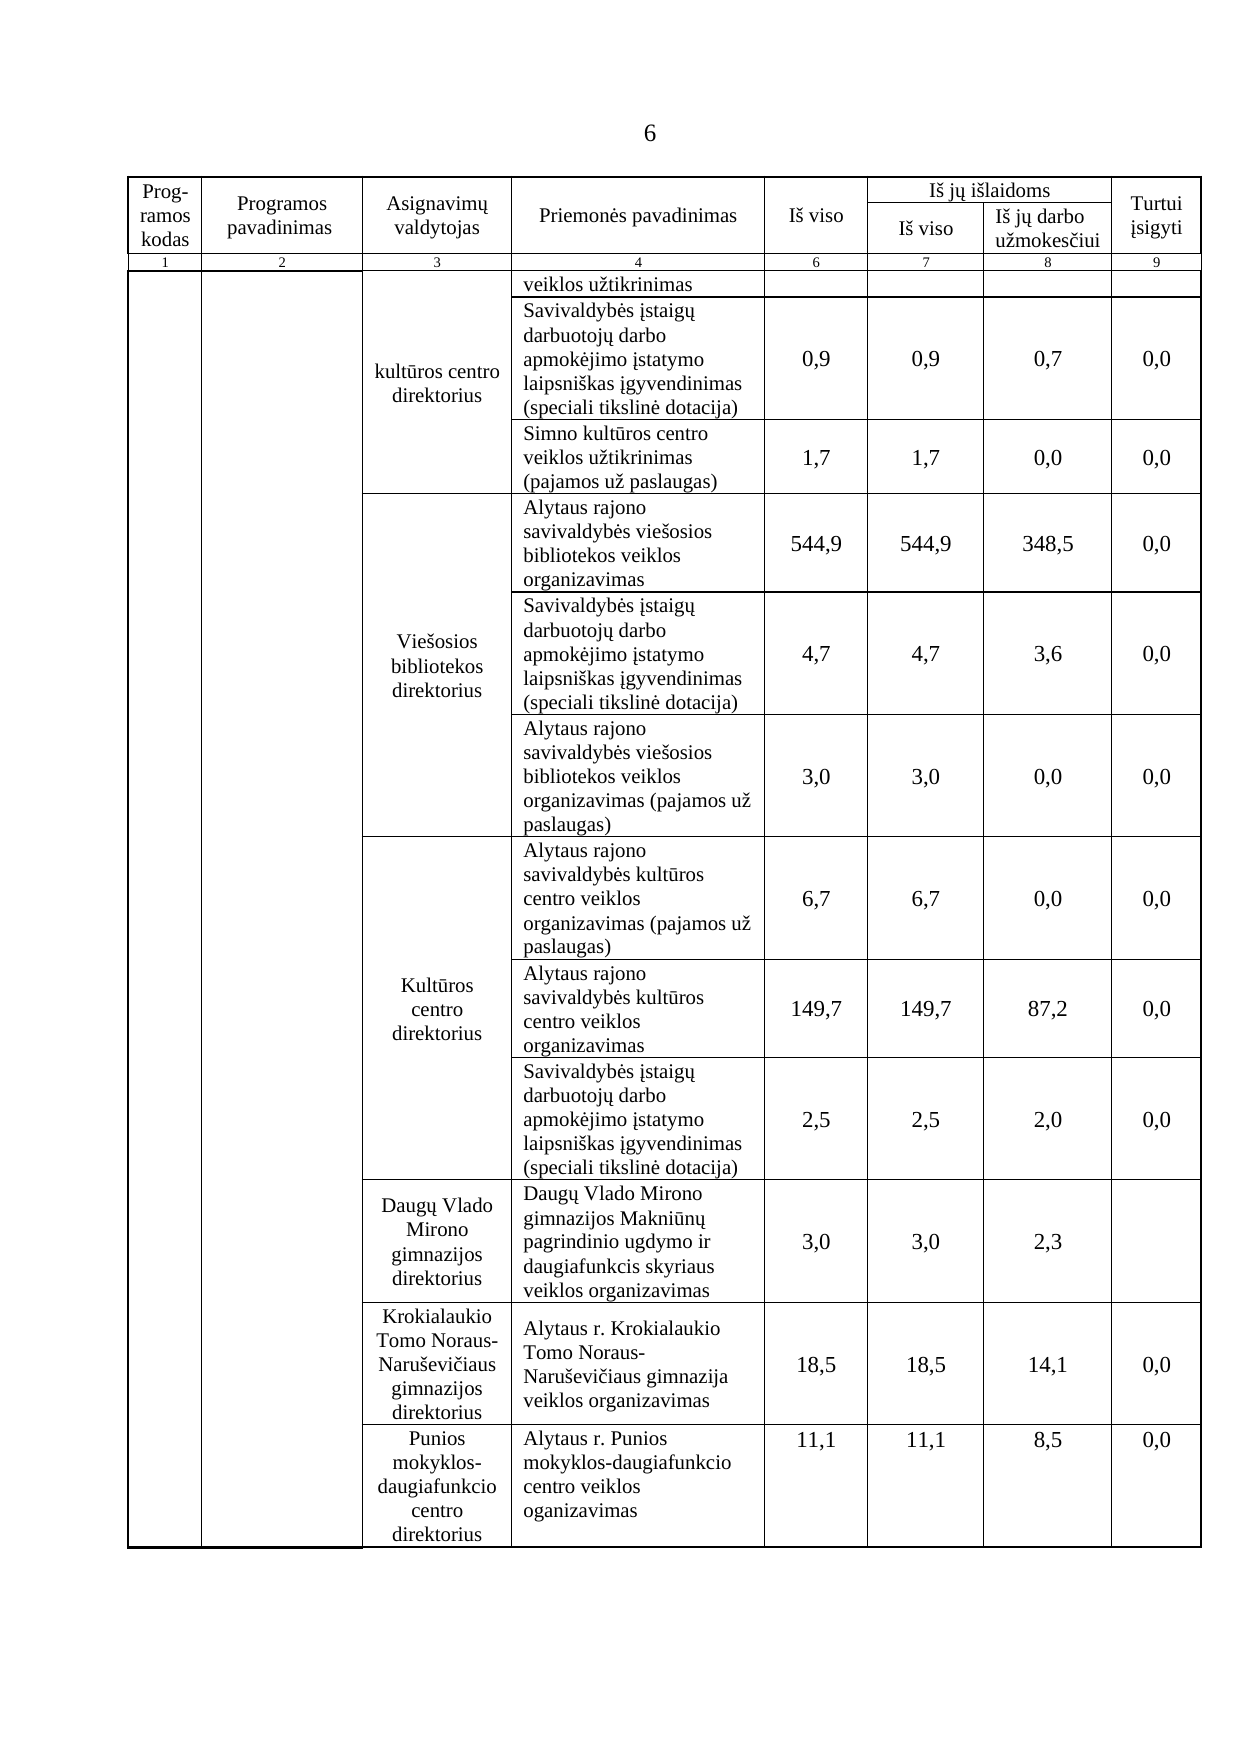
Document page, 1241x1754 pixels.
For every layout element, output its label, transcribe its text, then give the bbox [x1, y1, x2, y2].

table_cell 544,9 [868, 494, 983, 591]
table_cell Alytaus r. Punios mokyklos-daugiafunkcio centro veiklos oganizavimas [512, 1425, 764, 1546]
table_header Iš jų išlaidoms [868, 178, 1111, 202]
table_cell Alytaus r. Krokialaukio Tomo Noraus-Naruševičiaus gimnazija veiklos organizavimas [512, 1303, 764, 1424]
table_cell 0,0 [1112, 1058, 1200, 1179]
table_cell 0,0 [1112, 420, 1200, 493]
table_cell 3,0 [765, 1180, 867, 1302]
table_cell 0,0 [1112, 960, 1200, 1057]
table_cell 8 [984, 254, 1111, 270]
table_cell 348,5 [984, 494, 1111, 591]
table_cell 1,7 [868, 420, 983, 493]
table_cell 9 [1112, 254, 1201, 270]
table_cell Viešosios bibliotekos direktorius [363, 494, 511, 836]
table_cell 11,1 [868, 1425, 983, 1546]
table_cell Iš viso [868, 203, 983, 252]
table_cell 149,7 [765, 960, 867, 1057]
table_cell Daugų Vlado Mirono gimnazijos direktorius [363, 1180, 511, 1302]
table_cell Savivaldybės įstaigų darbuotojų darbo apmokėjimo įstatymo laipsniškas įgyvendinimas (speciali tikslinė dotacija) [512, 593, 764, 714]
table_cell 0,0 [1112, 494, 1200, 591]
table_cell 6,7 [765, 837, 867, 958]
table_cell Alytaus rajono savivaldybės kultūros centro veiklos organizavimas [512, 960, 764, 1057]
table_cell 4 [512, 254, 764, 270]
table_header Priemonės pavadinimas [512, 178, 764, 252]
table_cell 14,1 [984, 1303, 1111, 1424]
table_cell 1 [129, 254, 201, 270]
table_cell [129, 272, 201, 1546]
table_cell 0,0 [1112, 298, 1200, 419]
table_cell Simno kultūros centro veiklos užtikrinimas (pajamos už paslaugas) [512, 420, 764, 493]
table_cell 0,0 [1112, 715, 1200, 836]
table_cell 0,0 [1112, 1425, 1200, 1546]
table_cell kultūros centro direktorius [363, 271, 511, 493]
table_cell 4,7 [765, 593, 867, 714]
table_cell 2,5 [765, 1058, 867, 1179]
table_cell [1112, 271, 1200, 296]
table_cell 3,6 [984, 593, 1111, 714]
table_cell Savivaldybės įstaigų darbuotojų darbo apmokėjimo įstatymo laipsniškas įgyvendinimas (speciali tikslinė dotacija) [512, 1058, 764, 1179]
table_cell 11,1 [765, 1425, 867, 1546]
table_cell Daugų Vlado Mirono gimnazijos Makniūnų pagrindinio ugdymo ir daugiafunkcis skyriaus veiklos organizavimas [512, 1180, 764, 1302]
table_header Turtui įsigyti [1112, 178, 1200, 252]
table_cell 3,0 [868, 1180, 983, 1302]
table_cell 0,9 [868, 298, 983, 419]
table_cell 544,9 [765, 494, 867, 591]
table_cell 3,0 [765, 715, 867, 836]
table_cell 7 [868, 254, 983, 270]
table_header Asignavimų valdytojas [363, 178, 511, 252]
table_cell [984, 271, 1111, 296]
table_cell 18,5 [868, 1303, 983, 1424]
table_cell Punios mokyklos-daugiafunkcio centro direktorius [363, 1425, 511, 1546]
table_cell 87,2 [984, 960, 1111, 1057]
table_cell Alytaus rajono savivaldybės kultūros centro veiklos organizavimas (pajamos už paslaugas) [512, 837, 764, 958]
table_cell 2 [202, 254, 362, 270]
table_cell Iš jų darbo užmokesčiui [984, 203, 1111, 252]
table_cell Kultūros centro direktorius [363, 837, 511, 1179]
table_cell 18,5 [765, 1303, 867, 1424]
table_cell 3 [363, 254, 511, 270]
table_cell 8,5 [984, 1425, 1111, 1546]
table_header Programos pavadinimas [202, 178, 362, 252]
table_cell 1,7 [765, 420, 867, 493]
table_cell 6,7 [868, 837, 983, 958]
table_cell 0,7 [984, 298, 1111, 419]
table_cell [868, 271, 983, 296]
table_cell 0,0 [1112, 837, 1200, 958]
table_cell 0,0 [984, 837, 1111, 958]
table_cell 6 [765, 254, 867, 270]
table_cell Alytaus rajono savivaldybės viešosios bibliotekos veiklos organizavimas (pajamos už paslaugas) [512, 715, 764, 836]
table_cell 4,7 [868, 593, 983, 714]
table_cell 0,0 [984, 715, 1111, 836]
table_cell Krokialaukio Tomo Noraus-Naruševičiaus gimnazijos direktorius [363, 1303, 511, 1424]
table_cell [202, 272, 362, 1546]
table_cell Savivaldybės įstaigų darbuotojų darbo apmokėjimo įstatymo laipsniškas įgyvendinimas (speciali tikslinė dotacija) [512, 298, 764, 419]
table_cell 0,0 [1112, 593, 1200, 714]
table_cell 3,0 [868, 715, 983, 836]
table_cell veiklos užtikrinimas [512, 271, 764, 296]
table_cell 2,0 [984, 1058, 1111, 1179]
table_cell 2,5 [868, 1058, 983, 1179]
table_cell 149,7 [868, 960, 983, 1057]
table_cell 0,0 [984, 420, 1111, 493]
table_cell [765, 271, 867, 296]
table_cell Alytaus rajono savivaldybės viešosios bibliotekos veiklos organizavimas [512, 494, 764, 591]
table_cell 0,9 [765, 298, 867, 419]
table_header Prog-ramos kodas [129, 178, 201, 252]
table_cell 0,0 [1112, 1303, 1200, 1424]
table_cell 2,3 [984, 1180, 1111, 1302]
table_header Iš viso [765, 178, 867, 252]
table_cell [1112, 1180, 1200, 1302]
